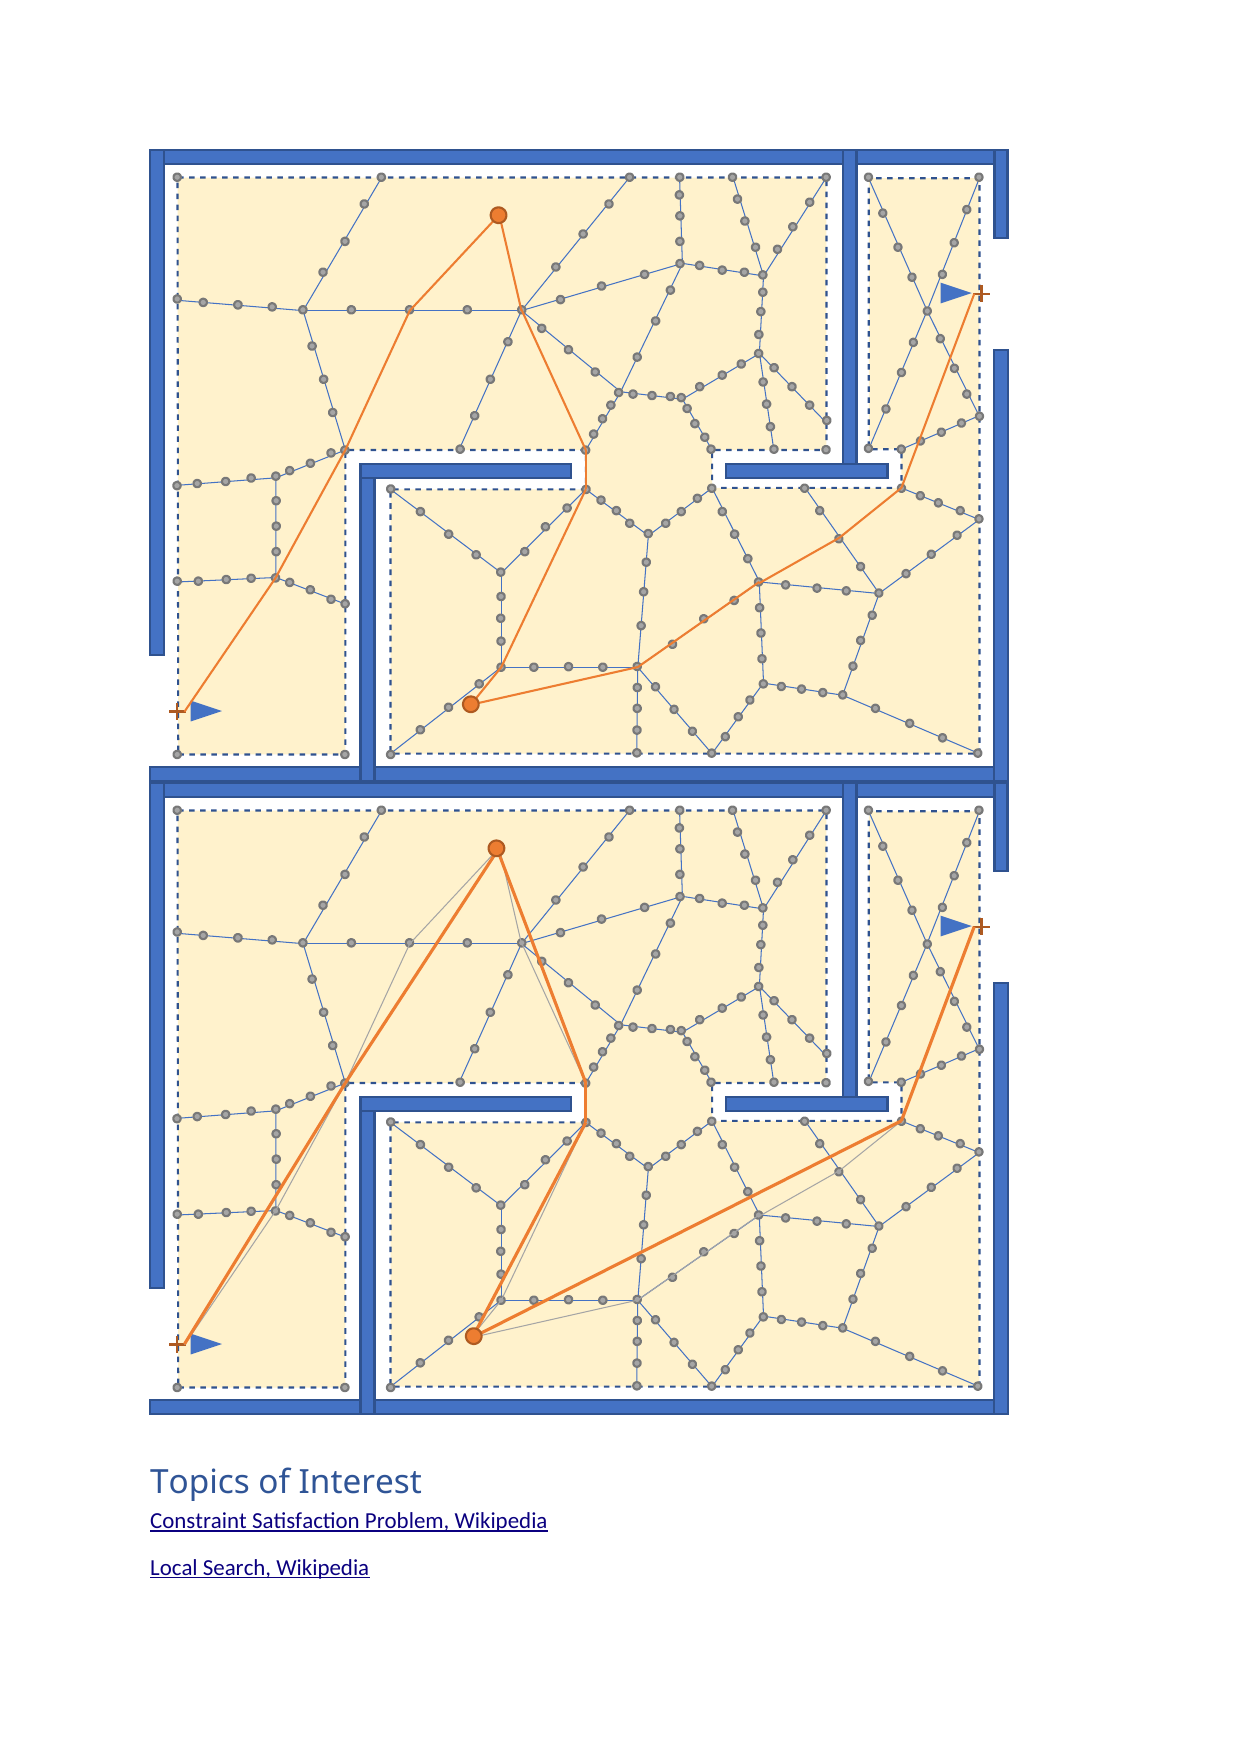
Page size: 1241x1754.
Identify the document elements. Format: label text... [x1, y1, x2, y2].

text Local Search, Wikipedia [150, 1553, 1090, 1581]
text Constraint Satisfaction Problem, Wikipedia [150, 1506, 1090, 1534]
subtitle Topics of Interest [150, 1458, 1090, 1503]
